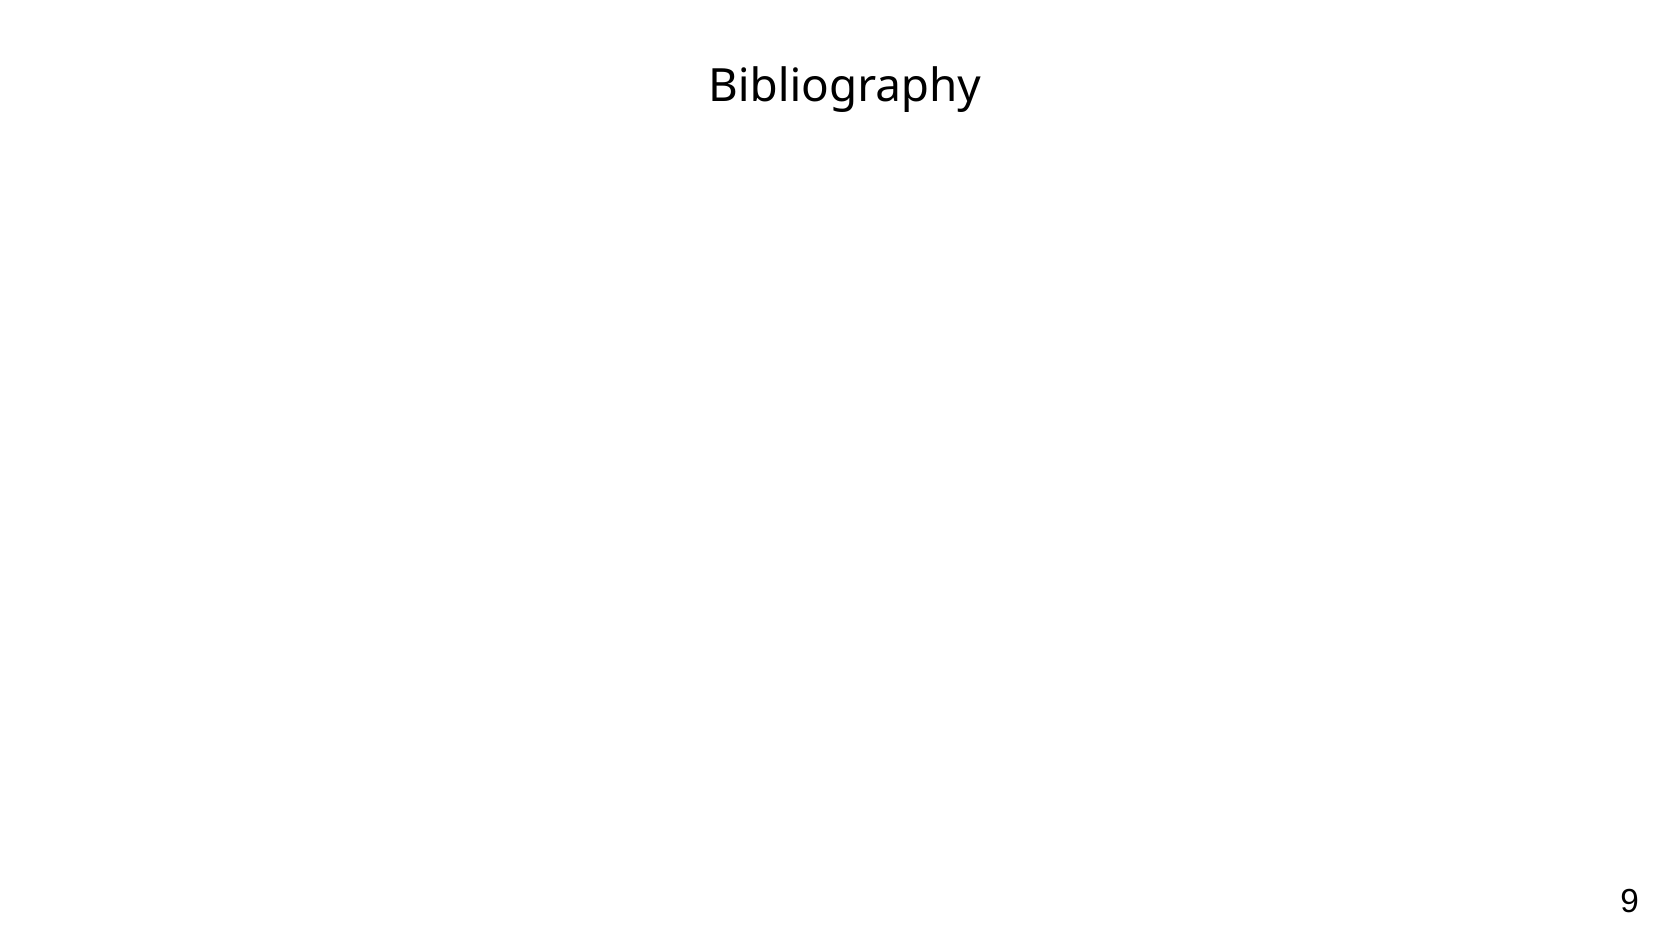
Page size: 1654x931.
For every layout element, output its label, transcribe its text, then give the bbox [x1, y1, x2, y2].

text_box [1024, 874, 1654, 931]
text_box Bibliography [376, 45, 1277, 123]
